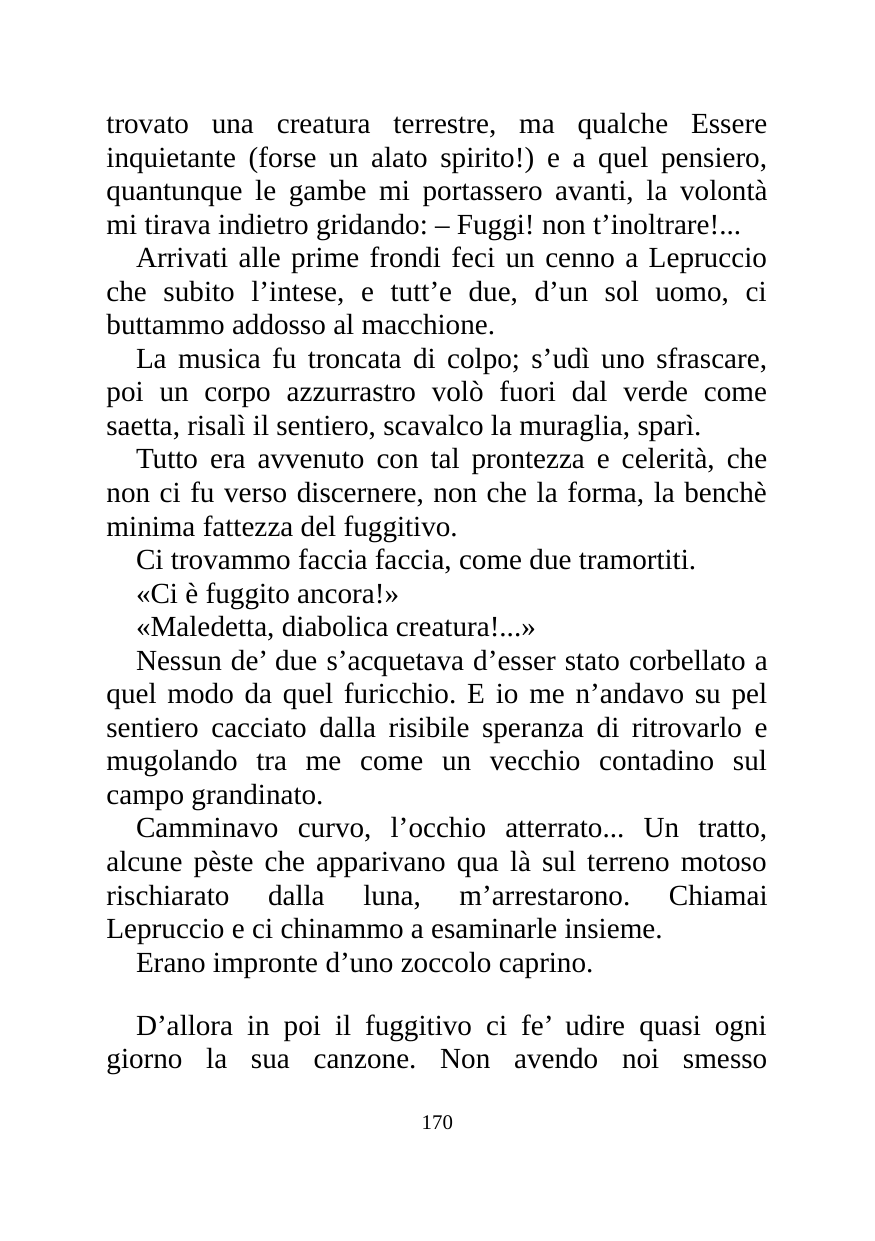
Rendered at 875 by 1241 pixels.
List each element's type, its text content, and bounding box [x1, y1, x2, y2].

text Arrivati alle prime frondi feci un cenno a Lepruccio che subito l’intese, e tutt’e due, d’un sol uomo, ci buttammo addosso al macchione. [106, 240, 768, 341]
text Camminavo curvo, l’occhio atterrato... Un tratto, alcune pèste che apparivano qua là sul terreno motoso rischiarato dalla luna, m’arrestarono. Chiamai Lepruccio e ci chinammo a esaminarle insieme. [106, 811, 768, 945]
text «Ci è fuggito ancora!» [106, 576, 768, 609]
text La musica fu troncata di colpo; s’udì uno sfrascare, poi un corpo azzurrastro volò fuori dal verde come saetta, risalì il sentiero, scavalco la muraglia, sparì. [106, 341, 768, 442]
text D’allora in poi il fuggitivo ci fe’ udire quasi ogni giorno la sua canzone. Non avendo noi smesso [106, 1008, 768, 1075]
text Nessun de’ due s’acquetava d’esser stato corbellato a quel modo da quel furicchio. E io me n’andavo su pel sentiero cacciato dalla risibile speranza di ritrovarlo e mugolando tra me come un vecchio contadino sul campo grandinato. [106, 643, 768, 811]
text trovato una creatura terrestre, ma qualche Essere inquietante (forse un alato spirito!) e a quel pensiero, quantunque le gambe mi portassero avanti, la volontà mi tirava indietro gridando: – Fuggi! non t’inoltrare!... [106, 106, 768, 240]
text Erano impronte d’uno zoccolo caprino. [106, 945, 768, 978]
text «Maledetta, diabolica creatura!...» [106, 609, 768, 643]
text Ci trovammo faccia faccia, come due tramortiti. [106, 542, 768, 576]
text Tutto era avvenuto con tal prontezza e celerità, che non ci fu verso discernere, non che la forma, la benchè minima fattezza del fuggitivo. [106, 442, 768, 542]
